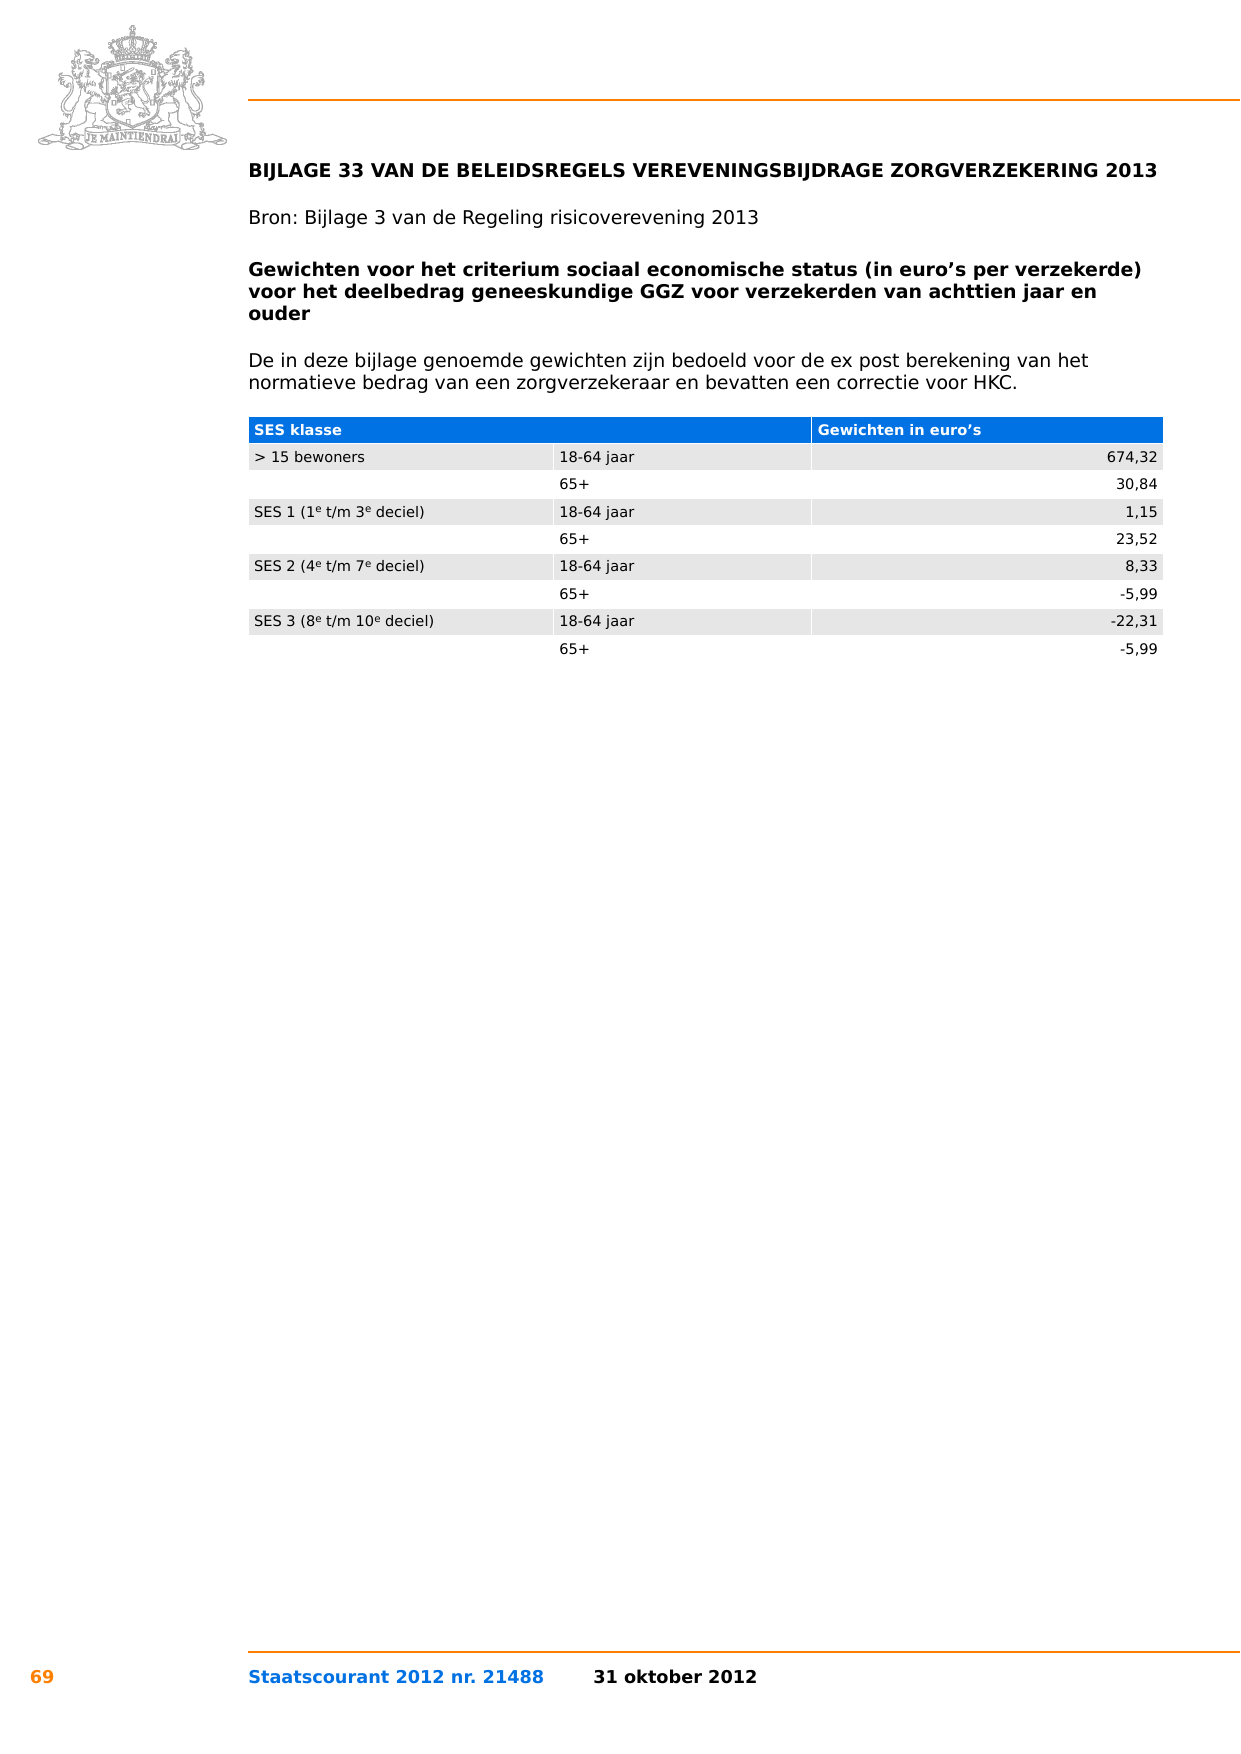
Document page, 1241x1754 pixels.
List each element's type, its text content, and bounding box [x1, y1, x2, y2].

table_header SES klasse [249, 417, 811, 443]
table_cell 18-64 jaar [554, 499, 811, 525]
table_cell 23,52 [812, 526, 1163, 553]
table_cell [249, 526, 553, 553]
table_cell 674,32 [812, 444, 1163, 470]
table_cell 18-64 jaar [554, 554, 811, 580]
table_cell SES 1 (1e t/m 3e deciel) [249, 499, 553, 525]
subtitle BIJLAGE 33 VAN DE BELEIDSREGELS VEREVENINGSBIJDRAGE ZORGVERZEKERING 2013 [248, 160, 1163, 182]
table_cell [249, 636, 553, 662]
table_cell -5,99 [812, 581, 1163, 607]
table_cell [249, 471, 553, 498]
table_cell SES 3 (8e t/m 10e deciel) [249, 609, 553, 635]
table_cell SES 2 (4e t/m 7e deciel) [249, 554, 553, 580]
subtitle Gewichten voor het criterium sociaal economische status (in euro’s per verzekerde) voor het deelbedrag geneeskundige GGZ voor verzekerden van achttien jaar en ouder [248, 259, 1163, 325]
text De in deze bijlage genoemde gewichten zijn bedoeld voor de ex post berekening van het normatieve bedrag van een zorgverzekeraar en bevatten een correctie voor HKC. [248, 350, 1163, 394]
table_cell 65+ [554, 636, 811, 662]
table_header Gewichten in euro’s [812, 417, 1163, 443]
table_cell [249, 581, 553, 607]
table_cell 1,15 [812, 499, 1163, 525]
table_cell 65+ [554, 471, 811, 498]
table_cell 18-64 jaar [554, 609, 811, 635]
table_cell > 15 bewoners [249, 444, 553, 470]
picture [38, 25, 227, 150]
table_cell 18-64 jaar [554, 444, 811, 470]
table_cell -22,31 [812, 609, 1163, 635]
text Bron: Bijlage 3 van de Regeling risicoverevening 2013 [248, 207, 1163, 229]
table_cell 65+ [554, 581, 811, 607]
table_cell 8,33 [812, 554, 1163, 580]
table_cell 65+ [554, 526, 811, 553]
table_cell -5,99 [812, 636, 1163, 662]
table_cell 30,84 [812, 471, 1163, 498]
